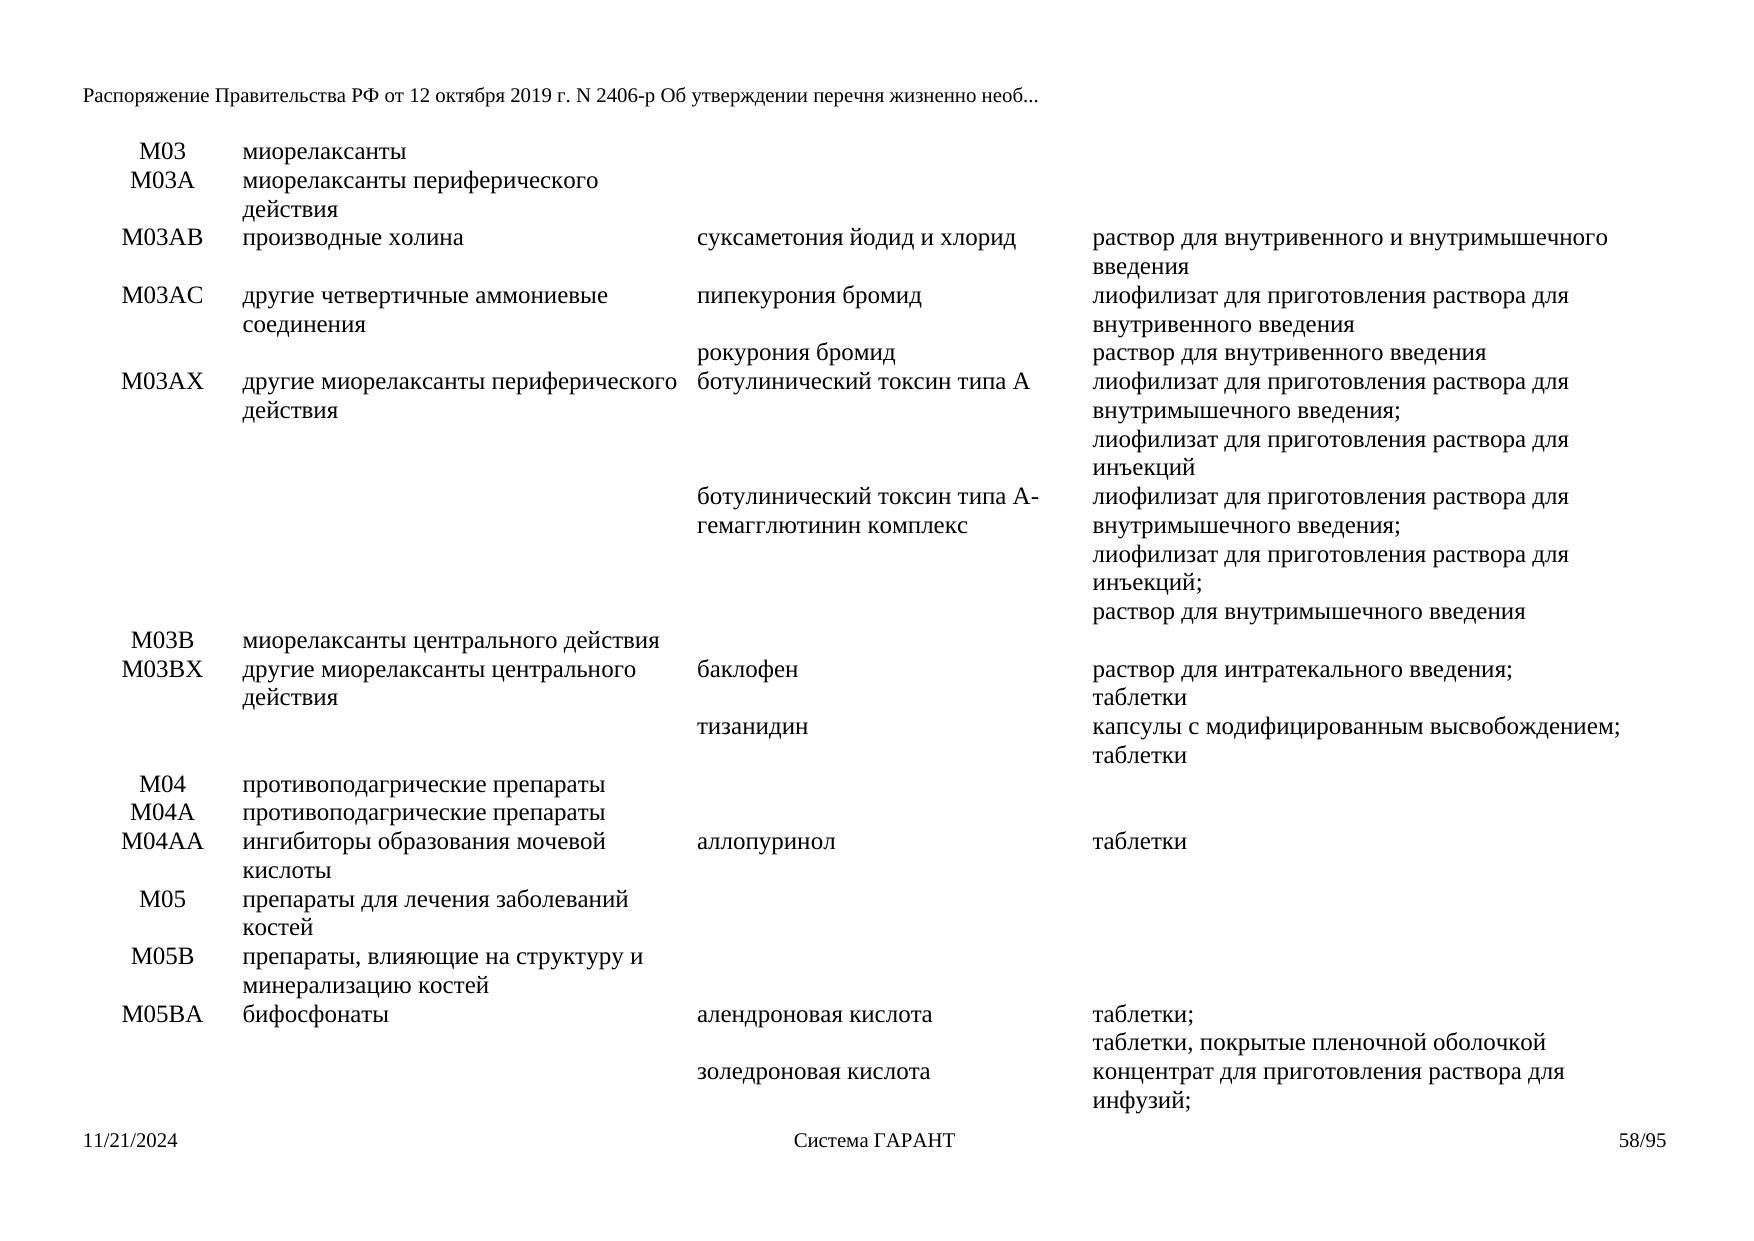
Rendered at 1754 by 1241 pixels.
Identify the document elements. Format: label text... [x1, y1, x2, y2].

table_cell [697, 136, 1092, 165]
table_cell другие миорелаксанты периферического действия [242, 366, 697, 481]
table_cell другие миорелаксанты центрального действия [242, 654, 697, 711]
table_cell [242, 1056, 697, 1114]
table_cell [83, 481, 242, 625]
table_cell [242, 481, 697, 625]
table_cell M04AA [83, 826, 242, 884]
table_cell [1093, 769, 1659, 797]
table_cell тизанидин [697, 711, 1092, 769]
table_cell ингибиторы образования мочевой кислоты [242, 826, 697, 884]
table_cell золедроновая кислота [697, 1056, 1092, 1114]
table_cell пипекурония бромид [697, 280, 1092, 337]
table_cell M03B [83, 625, 242, 654]
table_cell [83, 711, 242, 769]
table_cell M04 [83, 769, 242, 797]
table_cell препараты для лечения заболеваний костей [242, 884, 697, 941]
table_cell [697, 884, 1092, 941]
table_cell M03AC [83, 280, 242, 337]
table_cell суксаметония йодид и хлорид [697, 223, 1092, 280]
table_cell [242, 338, 697, 366]
table_cell раствор для внутривенного и внутримышечного введения [1093, 223, 1659, 280]
table_cell ботулинический токсин типа A-гемагглютинин комплекс [697, 481, 1092, 625]
table_cell [1093, 798, 1659, 826]
table_cell [1093, 136, 1659, 165]
table_cell миорелаксанты центрального действия [242, 625, 697, 654]
table_cell алендроновая кислота [697, 999, 1092, 1056]
table_cell [697, 625, 1092, 654]
table_cell [1093, 165, 1659, 222]
table_cell [697, 941, 1092, 999]
table_cell миорелаксанты периферического действия [242, 165, 697, 222]
table_cell миорелаксанты [242, 136, 697, 165]
table_cell бифосфонаты [242, 999, 697, 1056]
table_cell [697, 769, 1092, 797]
table_cell ботулинический токсин типа A [697, 366, 1092, 481]
table_cell [1093, 625, 1659, 654]
table_cell M03BX [83, 654, 242, 711]
table_cell таблетки; таблетки, покрытые пленочной оболочкой [1093, 999, 1659, 1056]
table_cell аллопуринол [697, 826, 1092, 884]
table_cell M03 [83, 136, 242, 165]
table_cell [1093, 941, 1659, 999]
table_cell таблетки [1093, 826, 1659, 884]
table_cell раствор для внутривенного введения [1093, 338, 1659, 366]
table_cell лиофилизат для приготовления раствора для внутривенного введения [1093, 280, 1659, 337]
table_cell M03AB [83, 223, 242, 280]
table_cell другие четвертичные аммониевые соединения [242, 280, 697, 337]
table_cell концентрат для приготовления раствора для инфузий; [1093, 1056, 1659, 1114]
table_cell капсулы с модифицированным высвобождением; таблетки [1093, 711, 1659, 769]
table_cell M05B [83, 941, 242, 999]
table_cell M03AX [83, 366, 242, 481]
table_cell противоподагрические препараты [242, 798, 697, 826]
table_cell препараты, влияющие на структуру и минерализацию костей [242, 941, 697, 999]
table_cell противоподагрические препараты [242, 769, 697, 797]
table_cell лиофилизат для приготовления раствора для внутримышечного введения; лиофилизат для приготовления раствора для инъекций [1093, 366, 1659, 481]
table_cell лиофилизат для приготовления раствора для внутримышечного введения; лиофилизат для приготовления раствора для инъекций; раствор для внутримышечного введения [1093, 481, 1659, 625]
table_cell [697, 165, 1092, 222]
table_cell рокурония бромид [697, 338, 1092, 366]
table_cell [83, 338, 242, 366]
table_cell [1093, 884, 1659, 941]
table_cell [697, 798, 1092, 826]
table_cell [242, 711, 697, 769]
table_cell производные холина [242, 223, 697, 280]
table_cell M03A [83, 165, 242, 222]
table_cell M05BA [83, 999, 242, 1056]
table_cell M04A [83, 798, 242, 826]
table_cell [83, 1056, 242, 1114]
table_cell баклофен [697, 654, 1092, 711]
table_cell раствор для интратекального введения; таблетки [1093, 654, 1659, 711]
table_cell M05 [83, 884, 242, 941]
